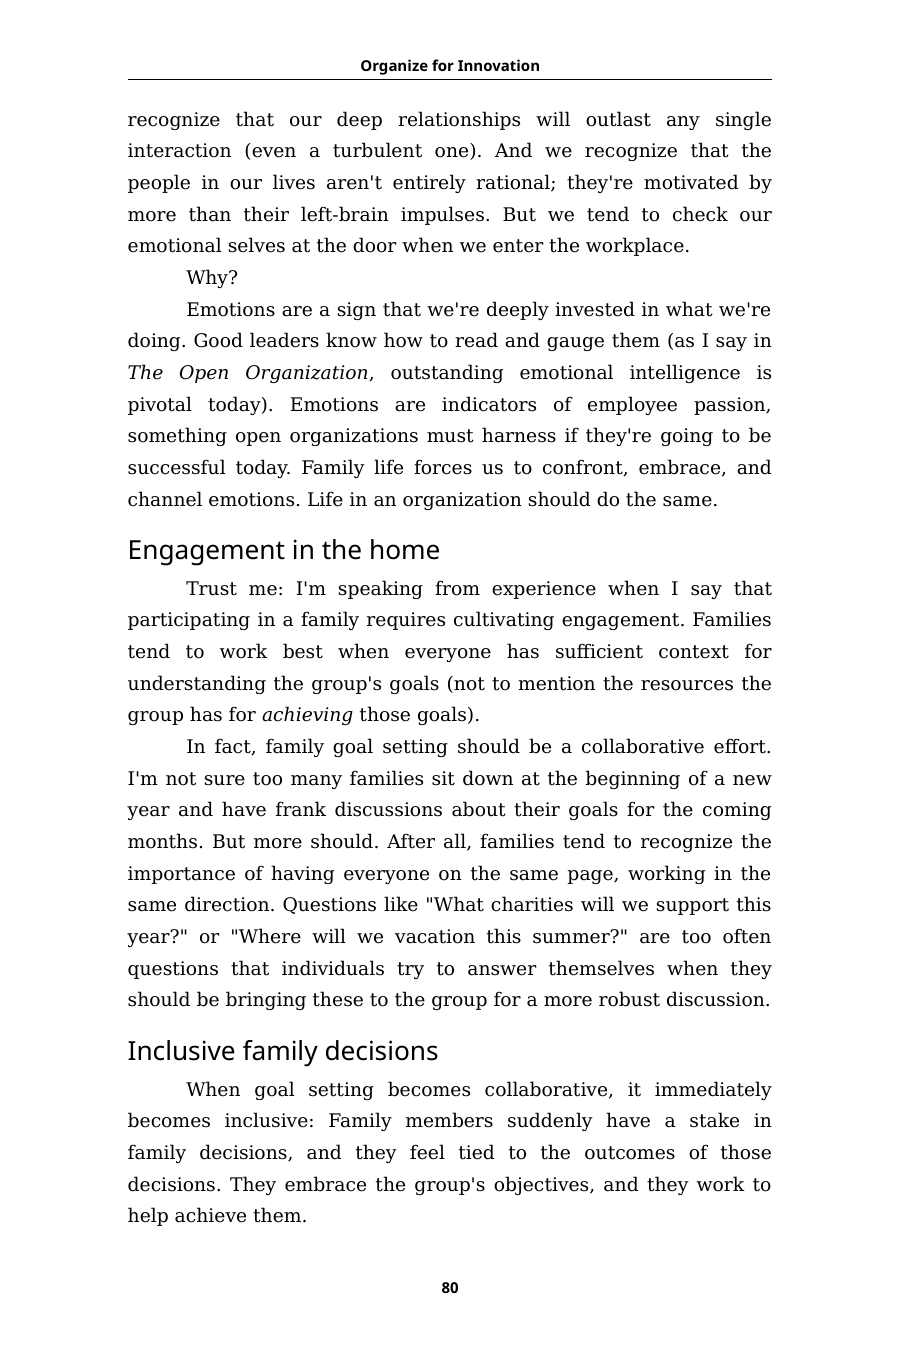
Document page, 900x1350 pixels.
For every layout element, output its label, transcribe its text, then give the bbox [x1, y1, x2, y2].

text Trust me: I'm speaking from experience when I say that participating in a family requires cultivating engagement. Families tend to work best when everyone has sufficient context for understanding the group's goals (not to mention the resources the group has for achieving those goals). [127, 578, 772, 726]
text recognize that our deep relationships will outlast any single interaction (even a turbulent one). And we recognize that the people in our lives aren't entirely rational; they're motivated by more than their left-brain impulses. But we tend to check our emotional selves at the door when we enter the workplace. [127, 109, 772, 257]
text Emotions are a sign that we're deeply invested in what we're doing. Good leaders know how to read and gauge them (as I say in The Open Organization, outstanding emotional intelligence is pivotal today). Emotions are indicators of employee passion, something open organizations must harness if they're going to be successful today. Family life forces us to confront, embrace, and channel emotions. Life in an organization should do the same. [127, 299, 772, 511]
text In fact, family goal setting should be a collaborative effort. I'm not sure too many families sit down at the beginning of a new year and have frank discussions about their goals for the coming months. But more should. After all, families tend to recognize the importance of having everyone on the same page, working in the same direction. Questions like "What charities will we support this year?" or "Where will we vacation this summer?" are too often questions that individuals try to answer themselves when they should be bringing these to the group for a more robust discussion. [127, 736, 772, 1011]
text When goal setting becomes collaborative, it immediately becomes inclusive: Family members suddenly have a stake in family decisions, and they feel tied to the outcomes of those decisions. They embrace the group's objectives, and they work to help achieve them. [127, 1078, 772, 1227]
subtitle Engagement in the home [127, 535, 772, 565]
subtitle Inclusive family decisions [127, 1036, 772, 1066]
text Why? [127, 267, 772, 289]
